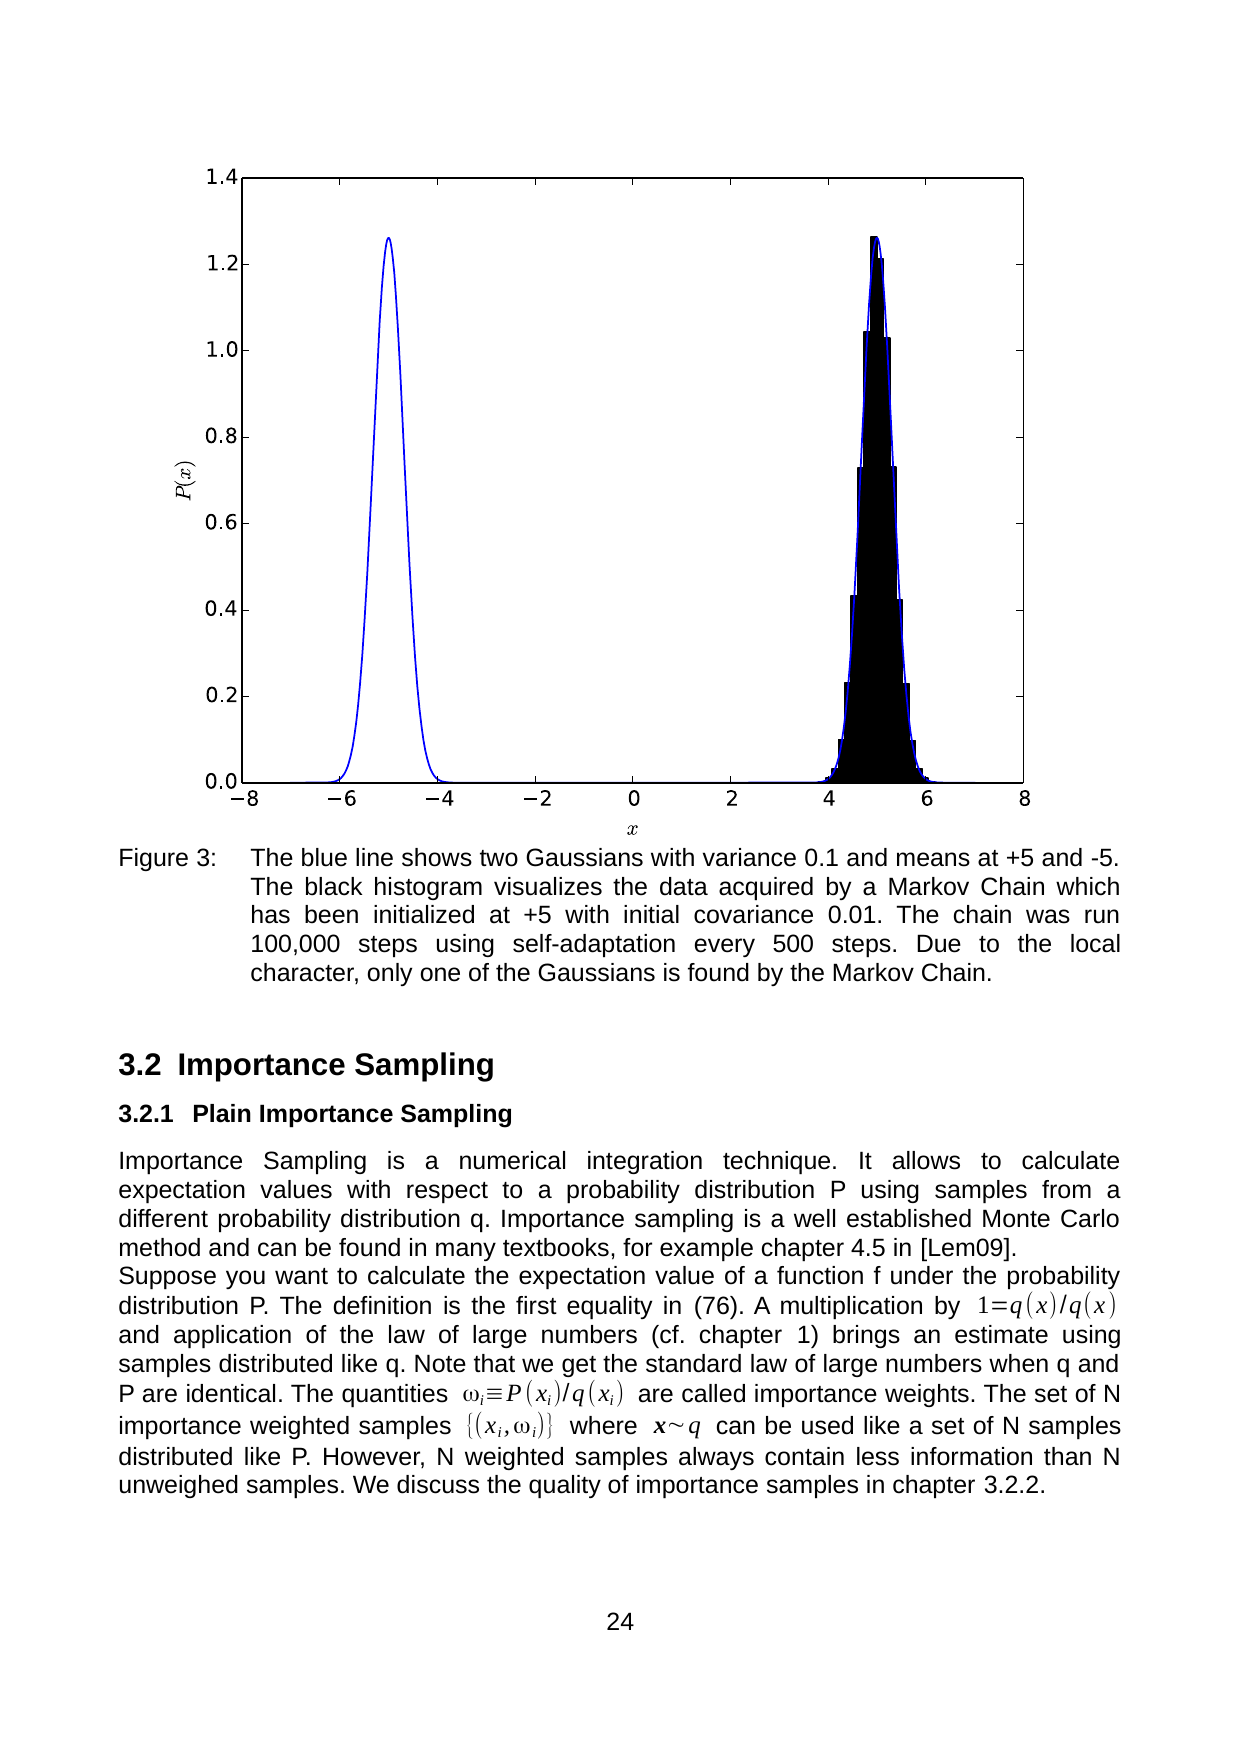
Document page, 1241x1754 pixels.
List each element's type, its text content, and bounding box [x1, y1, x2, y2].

text Suppose you want to calculate the expectation value of a function f under the probability distribution P. The definition is the first equality in (76). A multiplication by and application of the law of large numbers (cf. chapter 1) brings an estimate using samples distributed like q. Note that we get the standard law of large numbers when q and P are identical. The quantities are called importance weights. The set of N importance weighted samples where can be used like a set of N samples distributed like P. However, N weighted samples always contain less information than N unweighed samples. We discuss the quality of importance samples in chapter 3.2.2. [118, 1261, 1122, 1499]
text Importance Sampling is a numerical integration technique. It allows to calculate expectation values with respect to a probability distribution P using samples from a different probability distribution q. Importance sampling is a well established Monte Carlo method and can be found in many textbooks, for example chapter 4.5 in [Lem09]. [118, 1146, 1122, 1261]
subtitle Plain Importance Sampling [118, 1099, 1122, 1128]
text Figure 3: The blue line shows two Gaussians with variance 0.1 and means at +5 and -5. The black histogram visualizes the data acquired by a Markov Chain which has been initialized at +5 with initial covariance 0.01. The chain was run 100,000 steps using self-adaptation every 500 steps. Due to the local character, only one of the Gaussians is found by the Markov Chain. [118, 118, 1122, 986]
subtitle Importance Sampling [118, 1046, 1122, 1081]
